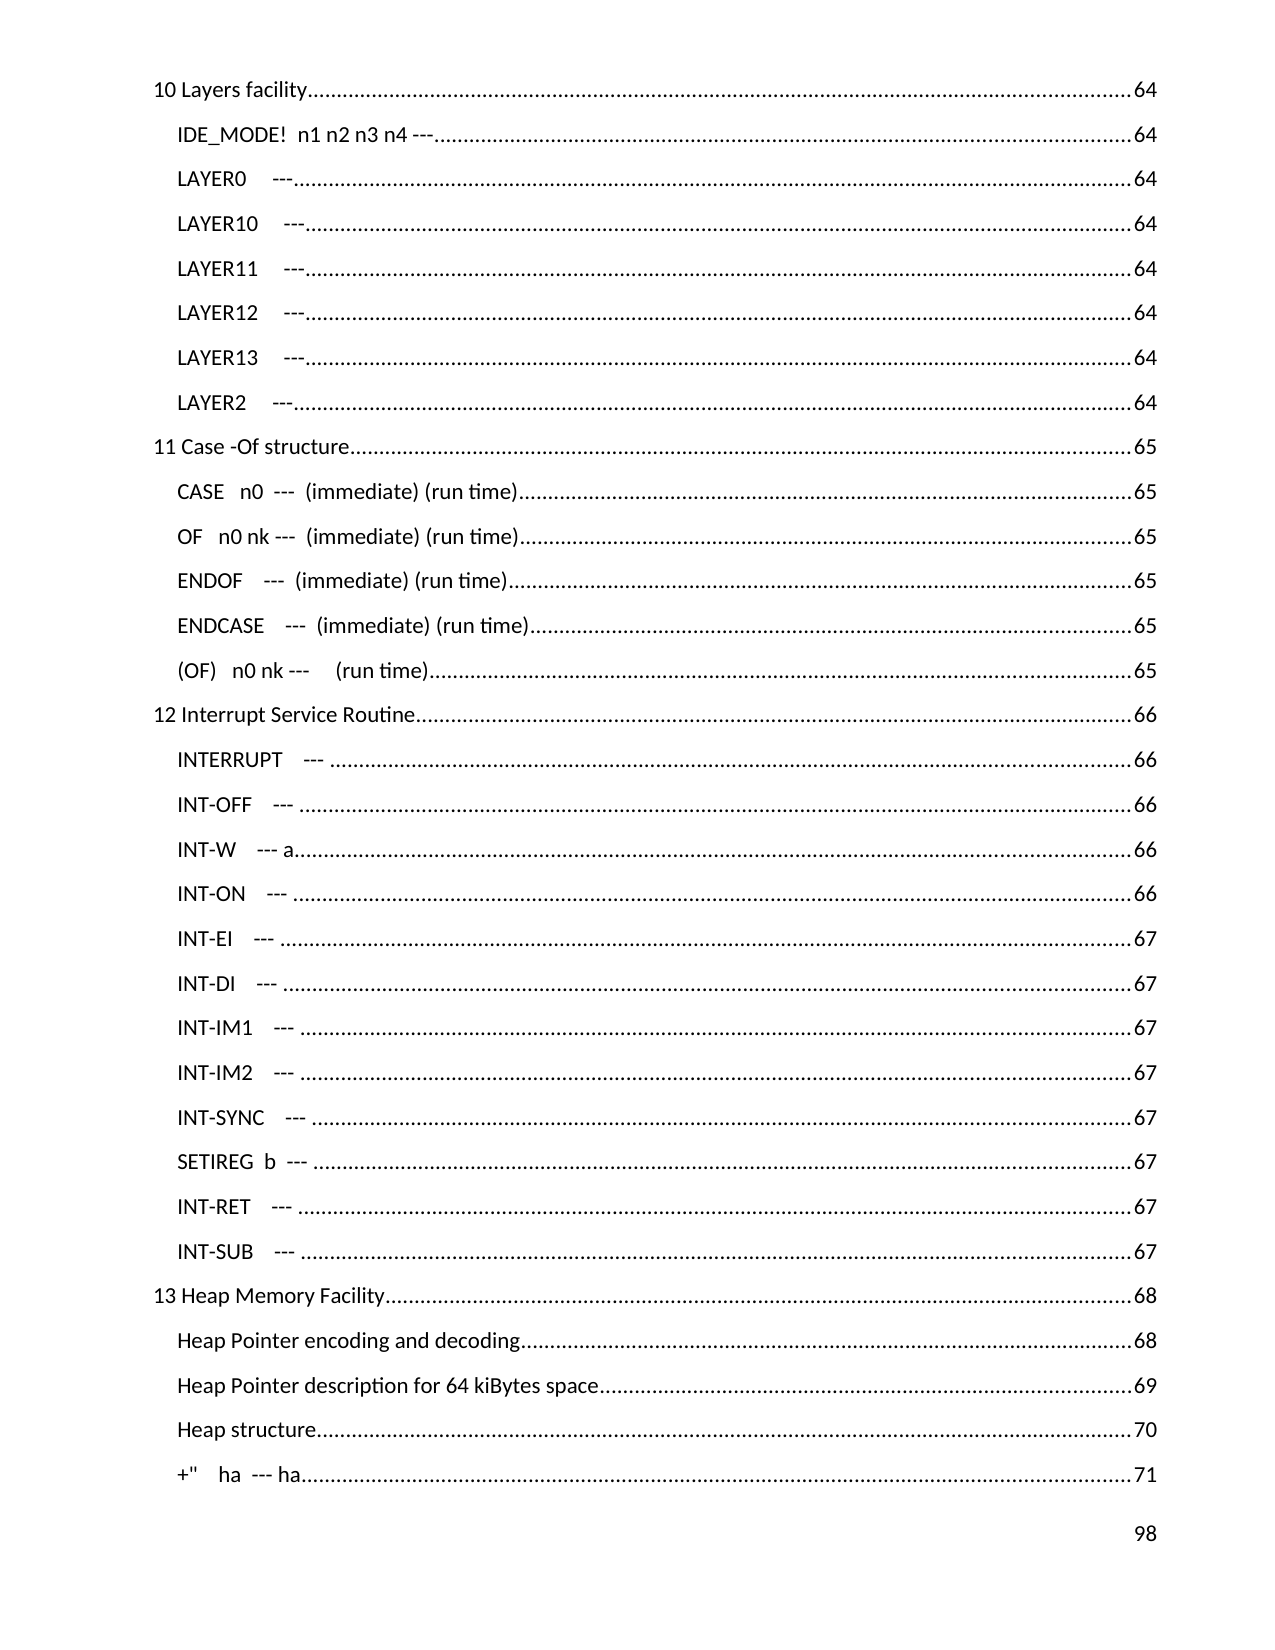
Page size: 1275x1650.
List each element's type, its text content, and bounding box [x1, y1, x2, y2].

text Heap structure 70 [177, 1416, 1157, 1444]
text LAYER10 --- 64 [177, 209, 1157, 237]
text CASE n0 --- (immediate) (run time) 65 [177, 477, 1157, 505]
text LAYER13 --- 64 [177, 343, 1157, 371]
text INT-ON --- 66 [177, 879, 1157, 907]
text +" ha --- ha 71 [177, 1460, 1157, 1488]
text INT-IM1 --- 67 [177, 1013, 1157, 1041]
text ENDOF --- (immediate) (run time) 65 [177, 567, 1157, 594]
text IDE_MODE! n1 n2 n3 n4 --- 64 [177, 120, 1157, 148]
text INT-SUB --- 67 [177, 1237, 1157, 1265]
text 10 Layers facility 64 [148, 75, 1157, 103]
text OF n0 nk --- (immediate) (run time) 65 [177, 522, 1157, 550]
text INT-SYNC --- 67 [177, 1103, 1157, 1131]
text ENDCASE --- (immediate) (run time) 65 [177, 611, 1157, 639]
text INTERRUPT --- 66 [177, 745, 1157, 773]
text (OF) n0 nk --- (run time) 65 [177, 656, 1157, 684]
text SETIREG b --- 67 [177, 1147, 1157, 1176]
text INT-OFF --- 66 [177, 790, 1157, 818]
text 13 Heap Memory Facility 68 [148, 1282, 1157, 1309]
text LAYER2 --- 64 [177, 388, 1157, 416]
text LAYER0 --- 64 [177, 164, 1157, 192]
text Heap Pointer encoding and decoding 68 [177, 1326, 1157, 1354]
text LAYER11 --- 64 [177, 254, 1157, 282]
text INT-W --- a 66 [177, 835, 1157, 863]
text Heap Pointer description for 64 kiBytes space 69 [177, 1371, 1157, 1399]
text 12 Interrupt Service Routine 66 [148, 701, 1157, 729]
text INT-IM2 --- 67 [177, 1058, 1157, 1086]
text INT-RET --- 67 [177, 1192, 1157, 1220]
text LAYER12 --- 64 [177, 298, 1157, 326]
text 11 Case -Of structure 65 [148, 432, 1157, 461]
text INT-EI --- 67 [177, 924, 1157, 952]
text INT-DI --- 67 [177, 969, 1157, 997]
